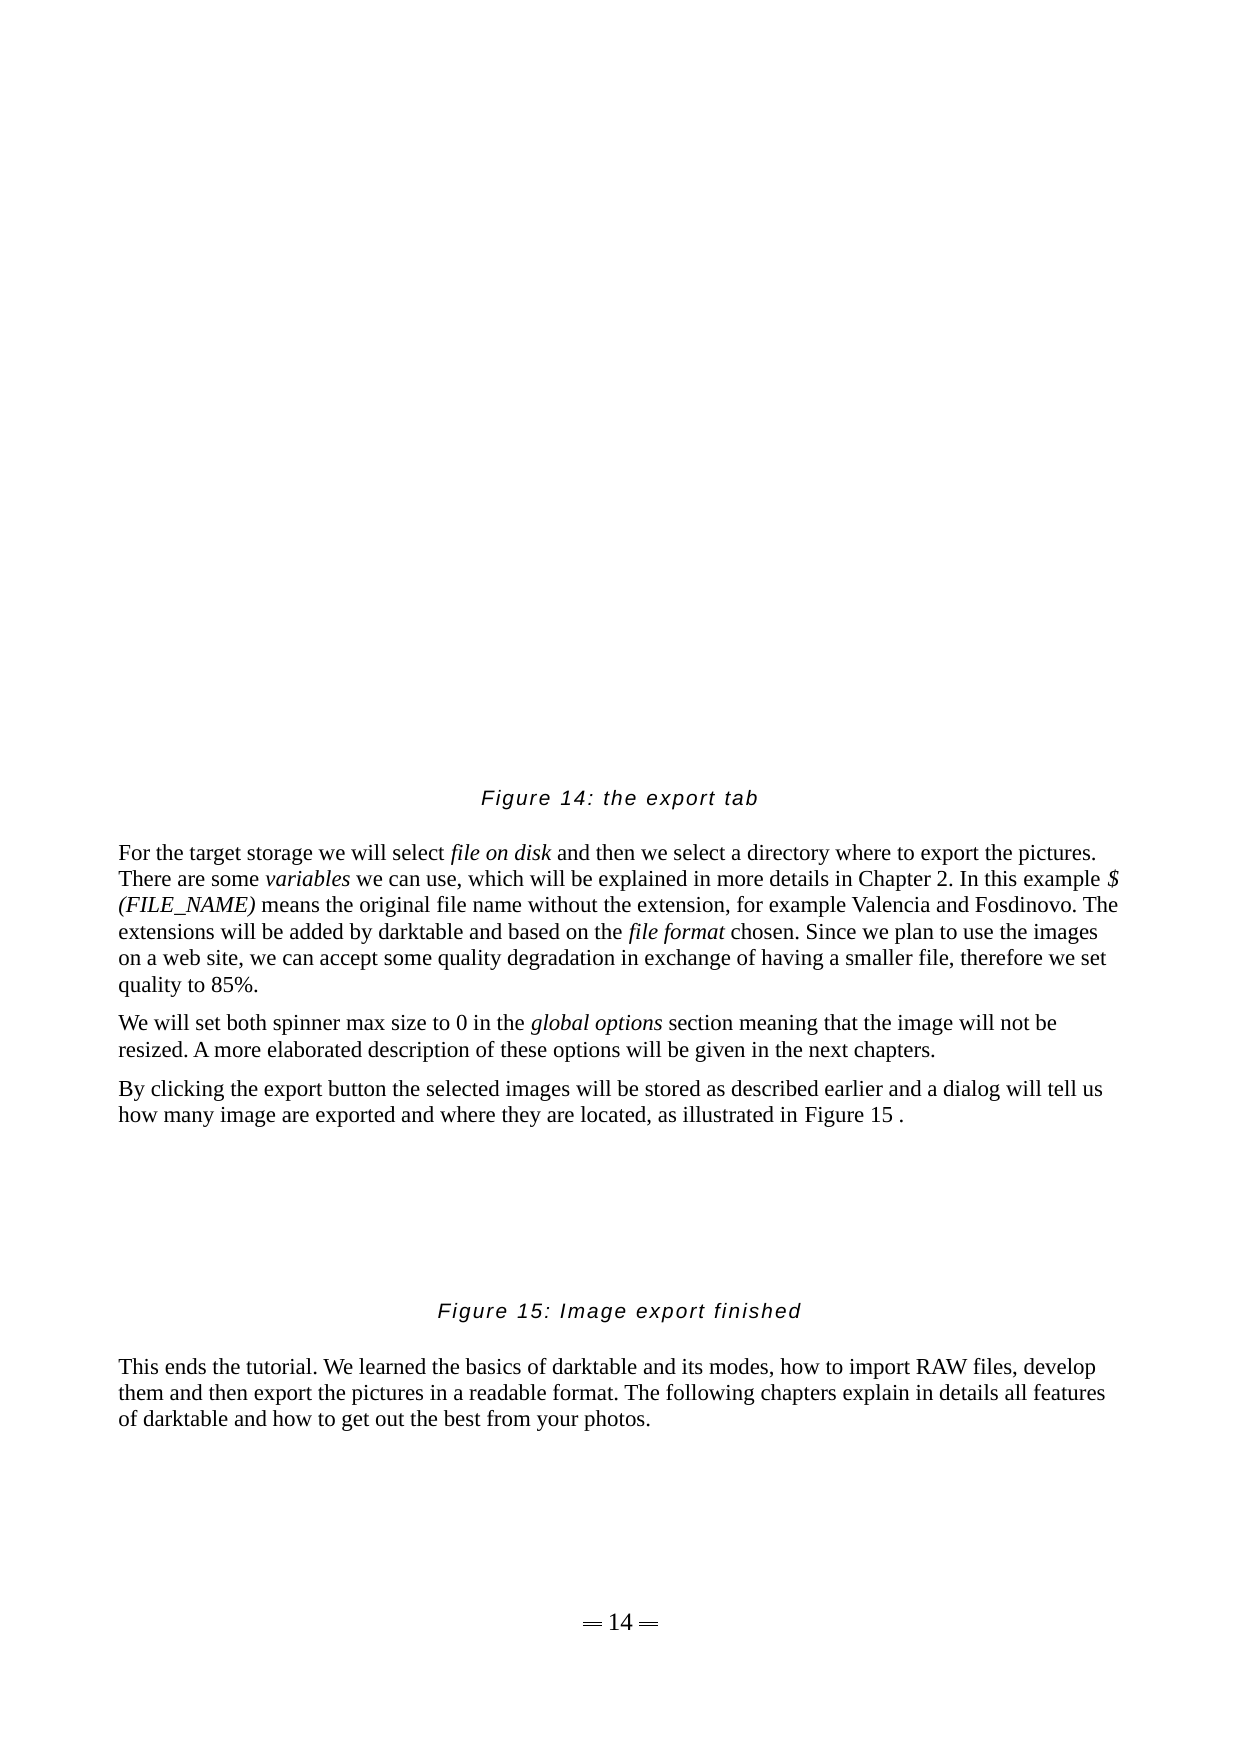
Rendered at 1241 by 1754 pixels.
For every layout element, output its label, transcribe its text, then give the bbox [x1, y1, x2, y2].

text We will set both spinner max size to 0 in the global options section meaning that the image will not be resized. A more elaborated description of these options will be given in the next chapters. [118, 1009, 1122, 1062]
text This ends the tutorial. We learned the basics of darktable and its modes, how to import RAW files, develop them and then export the pictures in a readable format. The following chapters explain in details all features of darktable and how to get out the best from your photos. [118, 1140, 1122, 1432]
text Figure 15: Image export finished [202, 1152, 1038, 1323]
text Figure 14: the export tab [387, 132, 854, 809]
text For the target storage we will select file on disk and then we select a directory where to export the pictures. There are some variables we can use, which will be explained in more details in Chapter 2. In this example $(FILE_NAME) means the original file name without the extension, for example Valencia and Fosdinovo. The extensions will be added by darktable and based on the file format chosen. Since we plan to use the images on a web site, we can accept some quality degradation in exchange of having a smaller file, therefore we set quality to 85%. [118, 118, 1122, 997]
text By clicking the export button the selected images will be stored as described earlier and a dialog will tell us how many image are exported and where they are located, as illustrated in Figure 15 . [118, 1075, 1122, 1127]
